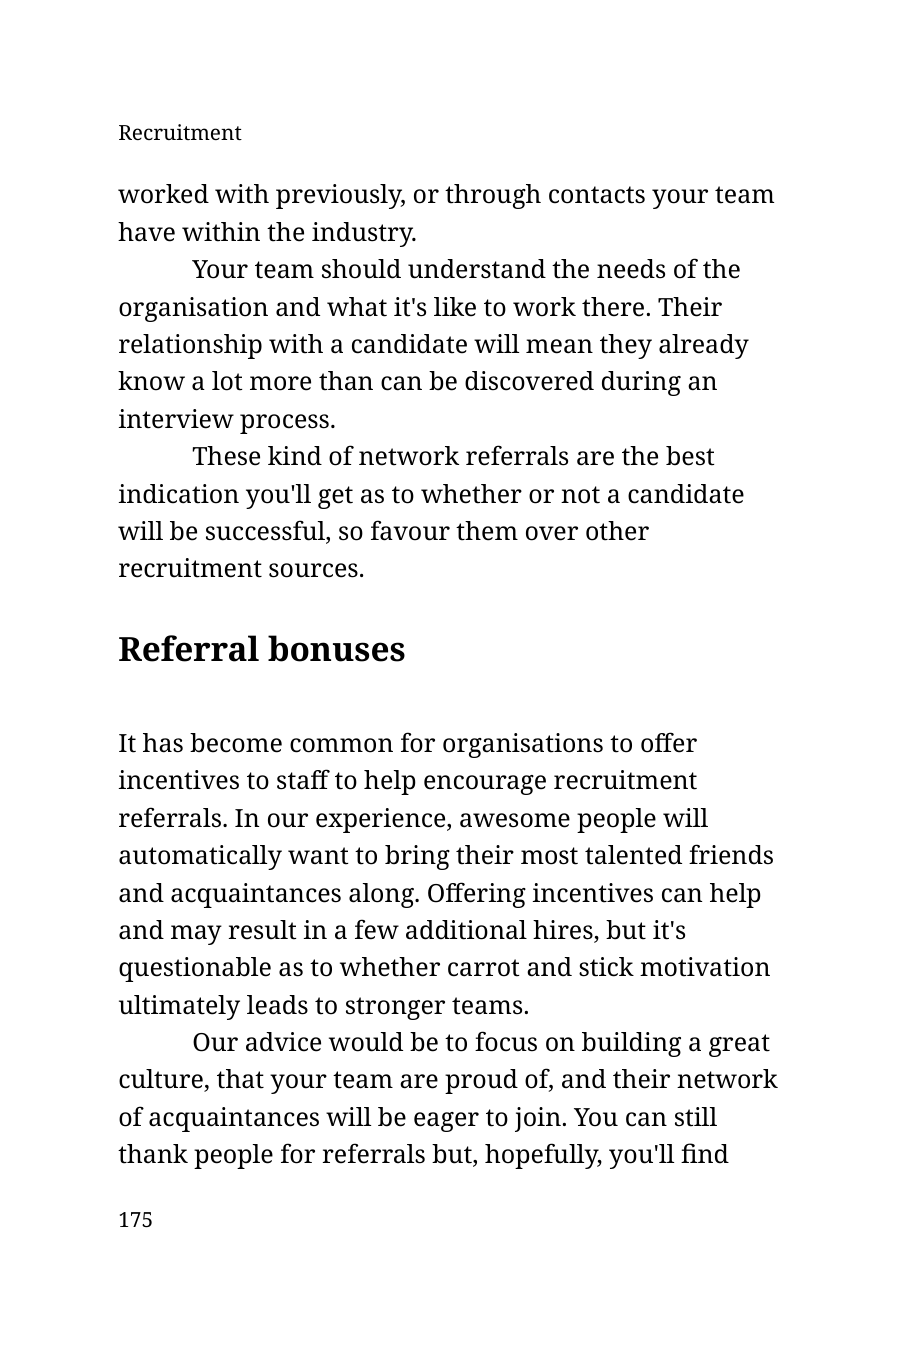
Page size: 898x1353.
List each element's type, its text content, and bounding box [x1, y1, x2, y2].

subtitle Referral bonuses [118, 626, 779, 671]
text Your team should understand the needs of the organisation and what it's like to work there. Their relationship with a candidate will mean they already know a lot more than can be discovered during an interview process. [118, 252, 779, 436]
text It has become common for organisations to offer incentives to staff to help encourage recruitment referrals. In our experience, awesome people will automatically want to bring their most talented friends and acquaintances along. Offering incentives can help and may result in a few additional hires, but it's questionable as to whether carrot and stick motivation ultimately leads to stronger teams. [118, 726, 779, 1021]
text worked with previously, or through contacts your team have within the industry. [118, 177, 779, 248]
text Our advice would be to focus on building a great culture, that your team are proud of, and their network of acquaintances will be eager to join. You can still thank people for referrals but, hopefully, you'll find [118, 1025, 779, 1171]
text These kind of network referrals are the best indication you'll get as to whether or not a candidate will be successful, so favour them over other recruitment sources. [118, 439, 779, 585]
